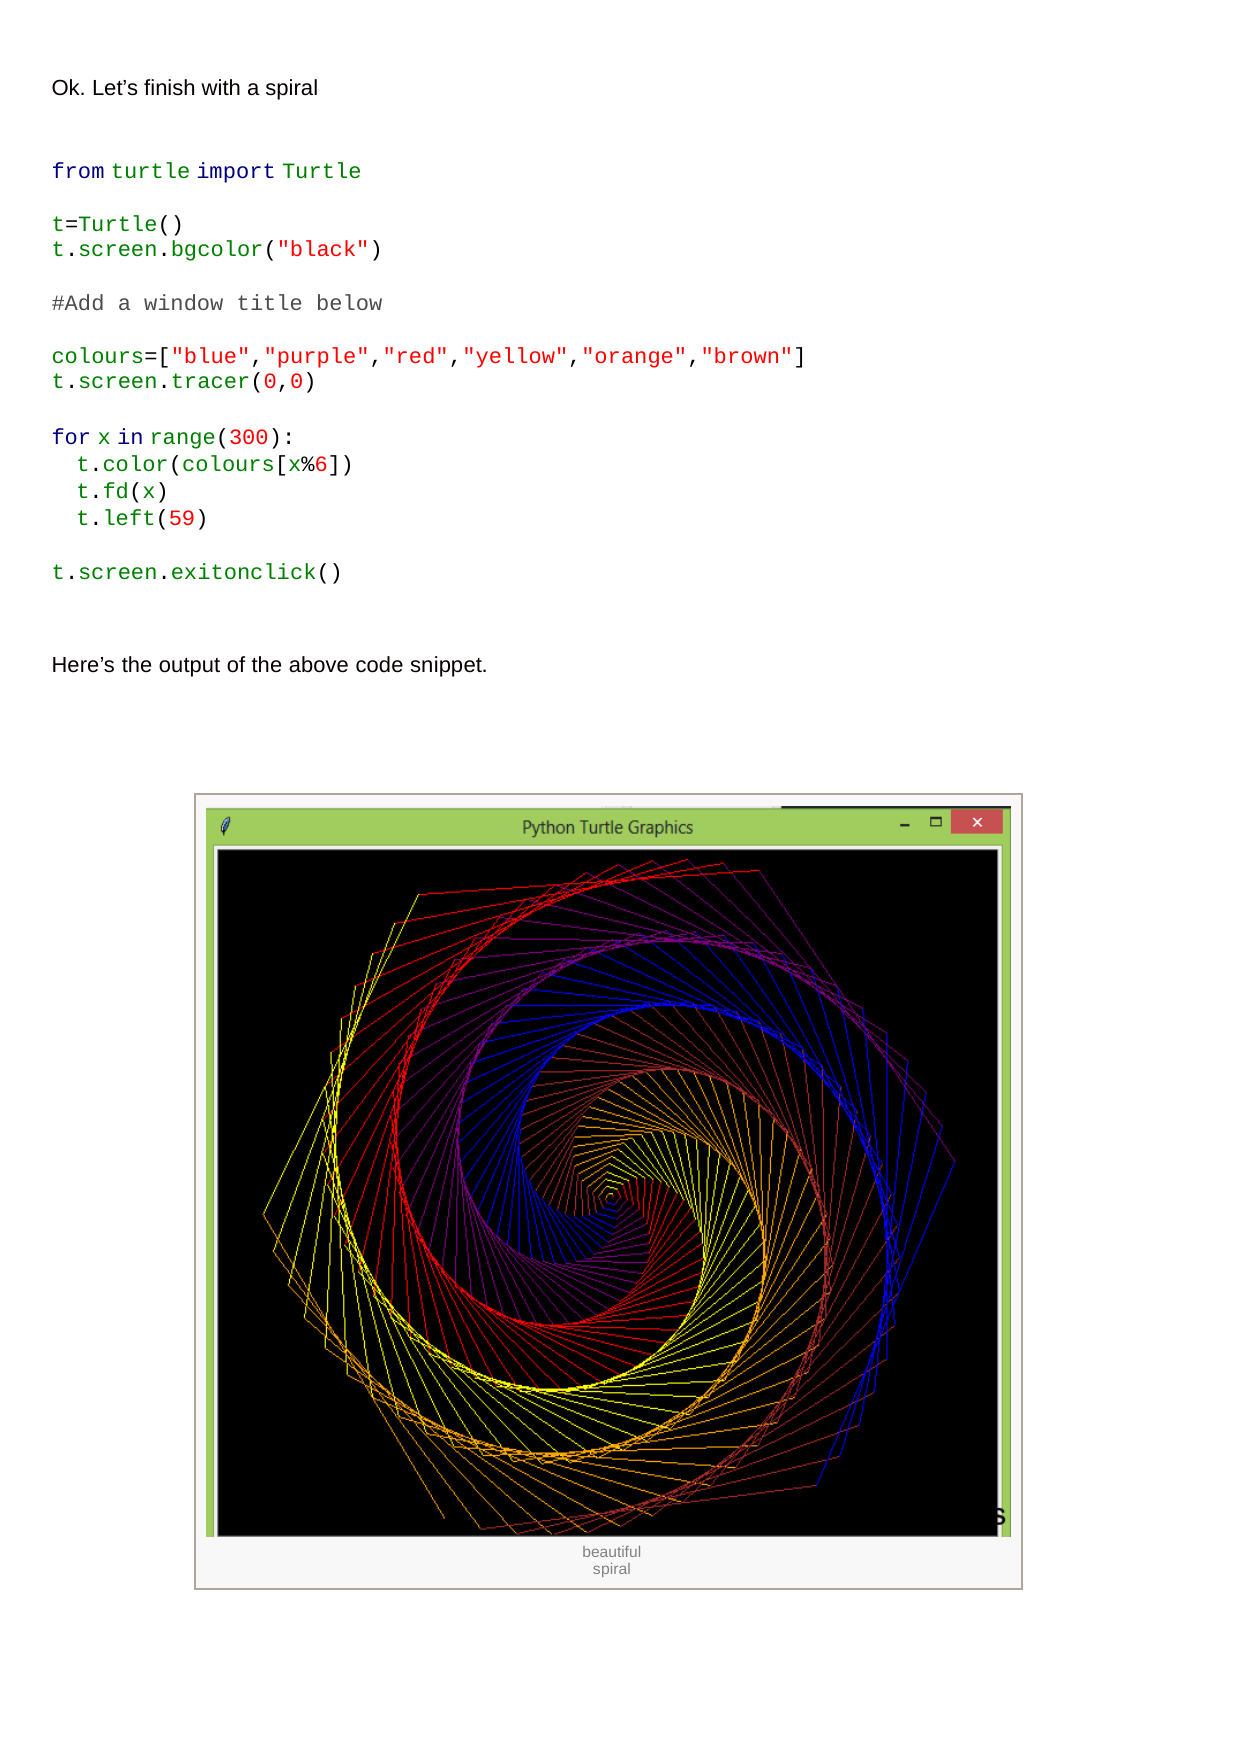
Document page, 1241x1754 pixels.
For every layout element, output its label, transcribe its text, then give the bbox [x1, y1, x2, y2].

text Here’s the output of the above code snippet. [51, 652, 1194, 676]
text Ok. Let’s finish with a spiral [51, 75, 1194, 100]
text t=Turtle() [51, 213, 1194, 238]
text colours=["blue","purple","red","yellow","orange","brown"] [51, 345, 1194, 370]
text t.screen.tracer(0,0) [51, 370, 1194, 395]
text #Add a window title below [51, 292, 1194, 317]
text t.left(59) [51, 505, 1194, 532]
text t.screen.exitonclick() [51, 561, 1194, 586]
text t.screen.bgcolor("black") [51, 238, 1194, 263]
text t.color(colours[x%6]) [51, 451, 1194, 478]
text for x in range(300): [51, 424, 1194, 451]
text t.fd(x) [51, 478, 1194, 505]
picture [206, 806, 1011, 1537]
text from turtle import Turtle [51, 158, 1194, 185]
